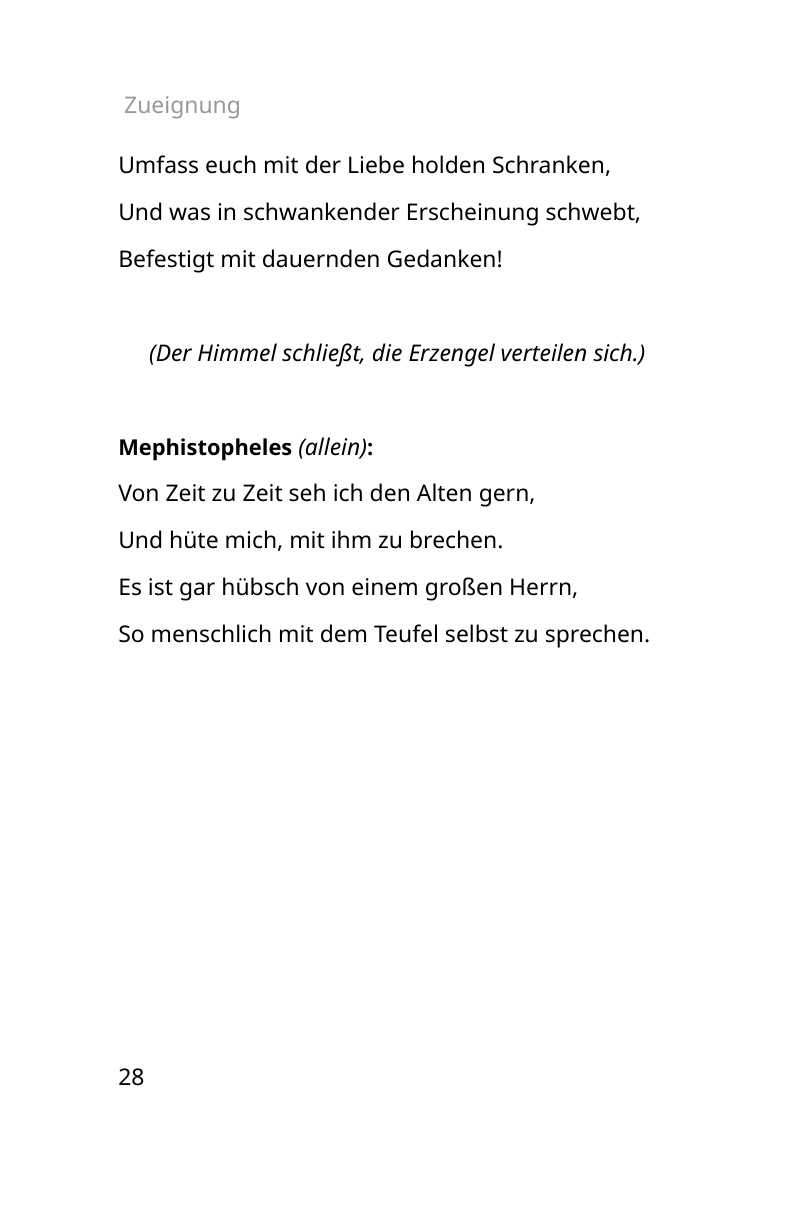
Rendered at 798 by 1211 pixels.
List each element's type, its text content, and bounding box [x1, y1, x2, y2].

text (Der Himmel schließt, die Erzengel verteilen sich.) [118, 308, 679, 368]
text Umfass euch mit der Liebe holden Schranken, Und was in schwankender Erscheinung schwebt, Befestigt mit dauernden Gedanken! [118, 149, 679, 274]
text Mephistopheles (allein): Von Zeit zu Zeit seh ich den Alten gern, Und hüte mich, mit ihm zu brechen. Es ist gar hübsch von einem großen Herrn, So menschlich mit dem Teufel selbst zu sprechen. [118, 395, 679, 649]
